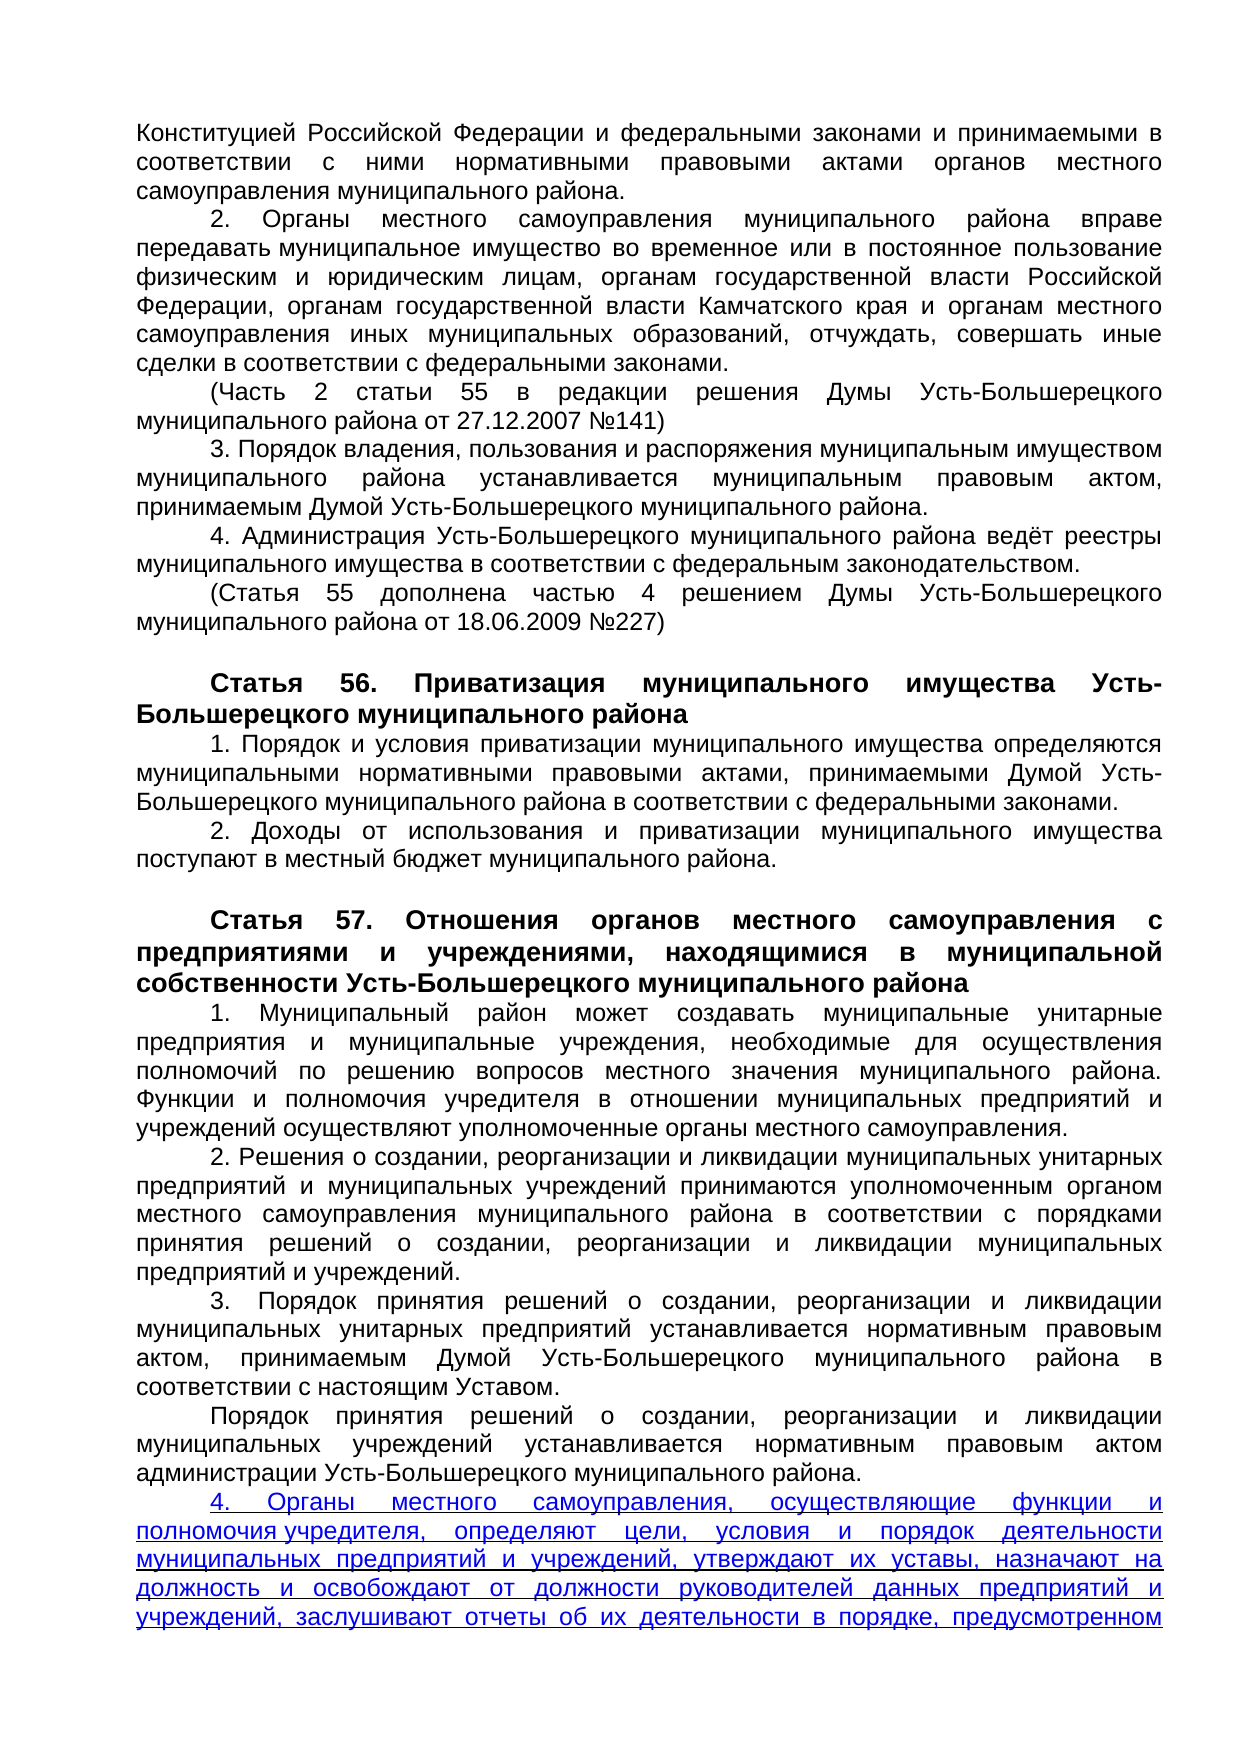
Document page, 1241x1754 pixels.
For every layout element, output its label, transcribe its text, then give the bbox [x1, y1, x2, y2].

text 2. Доходы от использования и приватизации муниципального имущества поступают в местный бюджет муниципального района. [136, 816, 1163, 873]
text 2. Решения о создании, реорганизации и ликвидации муниципальных унитарных предприятий и муниципальных учреждений принимаются уполномоченным органом местного самоуправления муниципального района в соответствии с порядками принятия решений о создании, реорганизации и ликвидации муниципальных предприятий и учреждений. [136, 1142, 1163, 1286]
text Порядок принятия решений о создании, реорганизации и ликвидации муниципальных учреждений устанавливается нормативным правовым актом администрации Усть-Большерецкого муниципального района. [136, 1401, 1163, 1487]
text должность и освобождают от должности руководителей данных предприятий и [136, 1571, 1163, 1598]
text Статья 56. Приватизация муниципального имущества Усть-Большерецкого муниципального района [136, 667, 1163, 729]
text 2. Органы местного самоуправления муниципального района вправе передавать муниципальное имущество во временное или в постоянное пользование физическим и юридическим лицам, органам государственной власти Российской Федерации, органам государственной власти Камчатского края и органам местного самоуправления иных муниципальных образований, отчуждать, совершать иные сделки в соответствии с федеральными законами. [136, 204, 1163, 377]
text муниципальных предприятий и учреждений, утверждают их уставы, назначают на [136, 1542, 1163, 1569]
text 3. Порядок владения, пользования и распоряжения муниципальным имуществом муниципального района устанавливается муниципальным правовым актом, принимаемым Думой Усть-Большерецкого муниципального района. [136, 434, 1163, 521]
text 1. Порядок и условия приватизации муниципального имущества определяются муниципальными нормативными правовыми актами, принимаемыми Думой Усть-Большерецкого муниципального района в соответствии с федеральными законами. [136, 729, 1163, 816]
text Статья 57. Отношения органов местного самоуправления с предприятиями и учреждениями, находящимися в муниципальной собственности Усть-Большерецкого муниципального района [136, 904, 1163, 998]
text (Часть 2 статьи 55 в редакции решения Думы Усть-Большерецкого муниципального района от 27.12.2007 №141) [136, 377, 1163, 434]
text 4. Администрация Усть-Большерецкого муниципального района ведёт реестры муниципального имущества в соответствии с федеральным законодательством. [136, 521, 1163, 578]
text учреждений, заслушивают отчеты об их деятельности в порядке, предусмотренном [136, 1599, 1163, 1627]
text 4. Органы местного самоуправления, осуществляющие функции и полномочия учредителя, определяют цели, условия и порядок деятельности [136, 1487, 1163, 1541]
text Конституцией Российской Федерации и федеральными законами и принимаемыми в соответствии с ними нормативными правовыми актами органов местного самоуправления муниципального района. [136, 118, 1163, 204]
text 1. Муниципальный район может создавать муниципальные унитарные предприятия и муниципальные учреждения, необходимые для осуществления полномочий по решению вопросов местного значения муниципального района. Функции и полномочия учредителя в отношении муниципальных предприятий и учреждений осуществляют уполномоченные органы местного самоуправления. [136, 998, 1163, 1142]
text 3. Порядок принятия решений о создании, реорганизации и ликвидации муниципальных унитарных предприятий устанавливается нормативным правовым актом, принимаемым Думой Усть-Большерецкого муниципального района в соответствии с настоящим Уставом. [136, 1286, 1163, 1401]
text (Статья 55 дополнена частью 4 решением Думы Усть-Большерецкого муниципального района от 18.06.2009 №227) [136, 578, 1163, 636]
